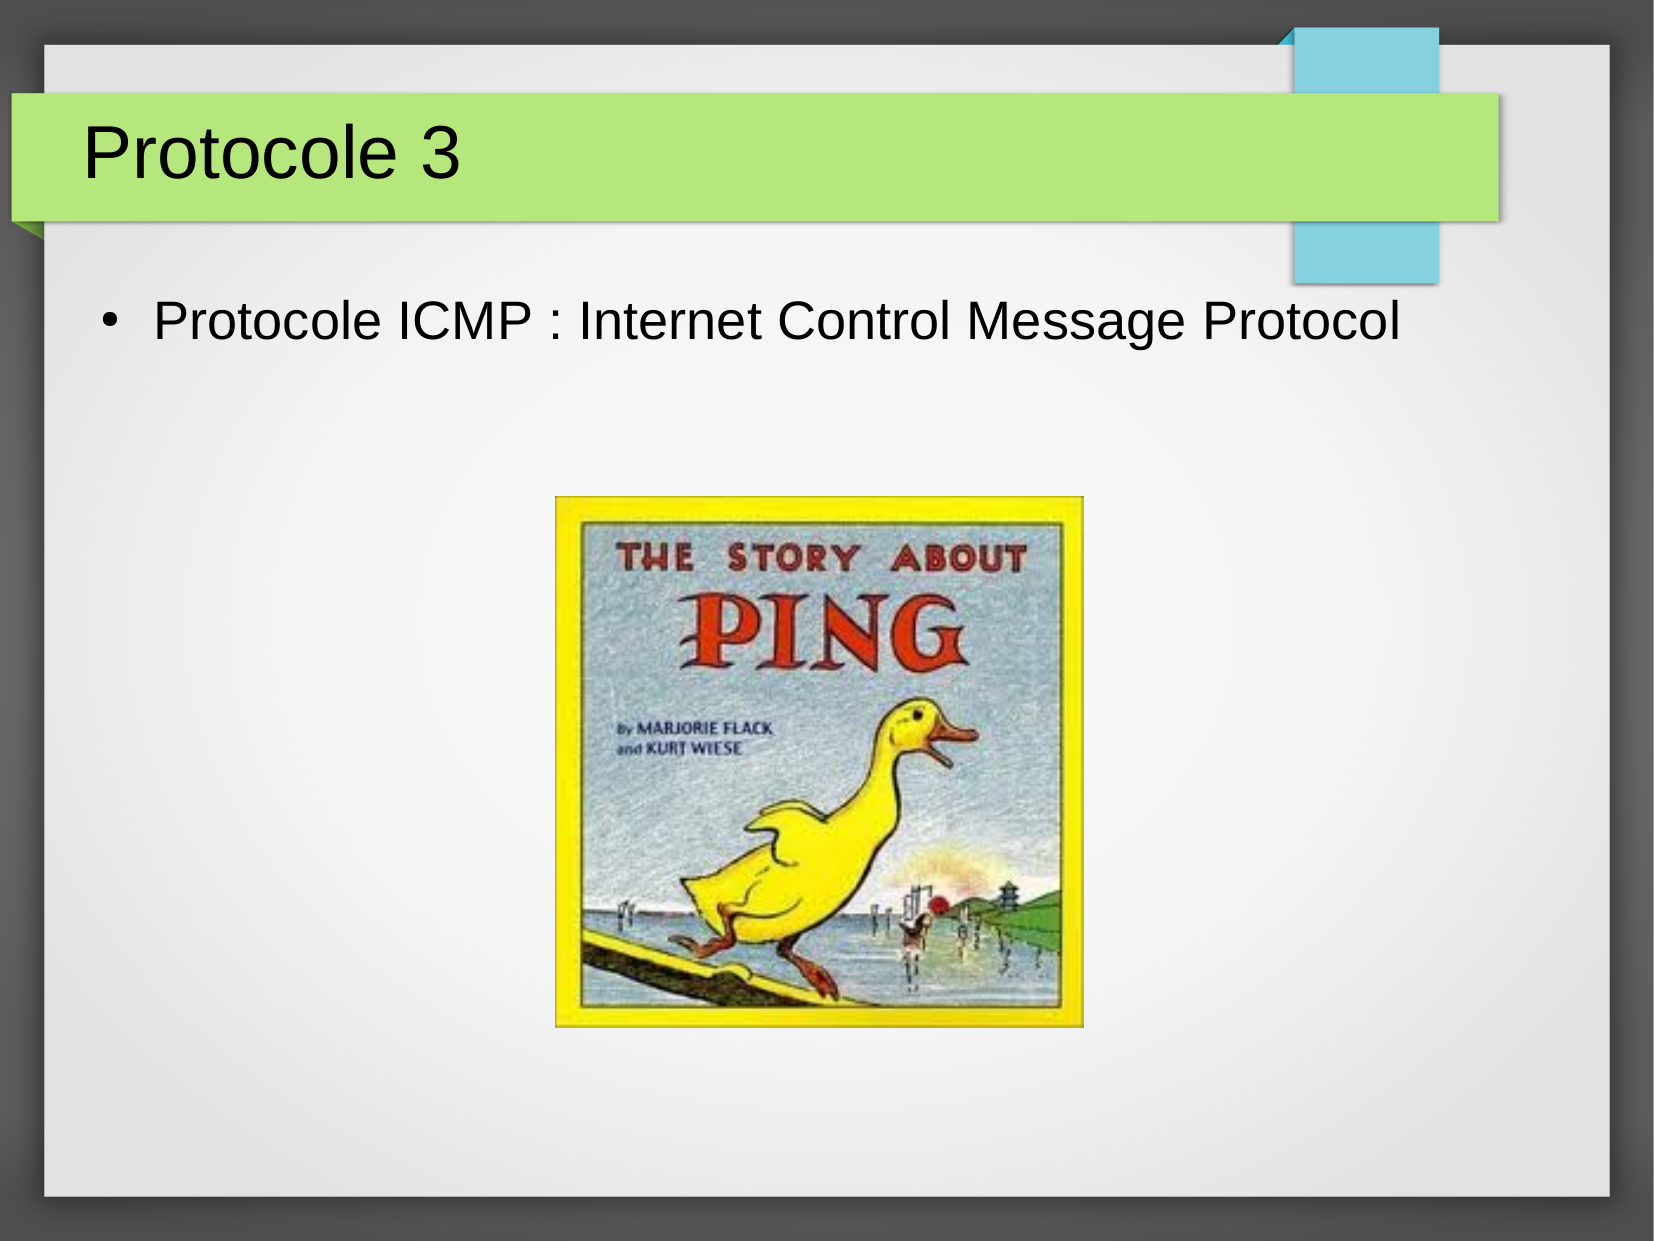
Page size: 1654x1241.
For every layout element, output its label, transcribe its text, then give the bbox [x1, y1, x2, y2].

title Protocole 3 [82, 49, 1571, 257]
picture [0, 0, 1654, 1241]
list Protocole ICMP : Internet Control Message Protocol [82, 290, 1571, 1010]
